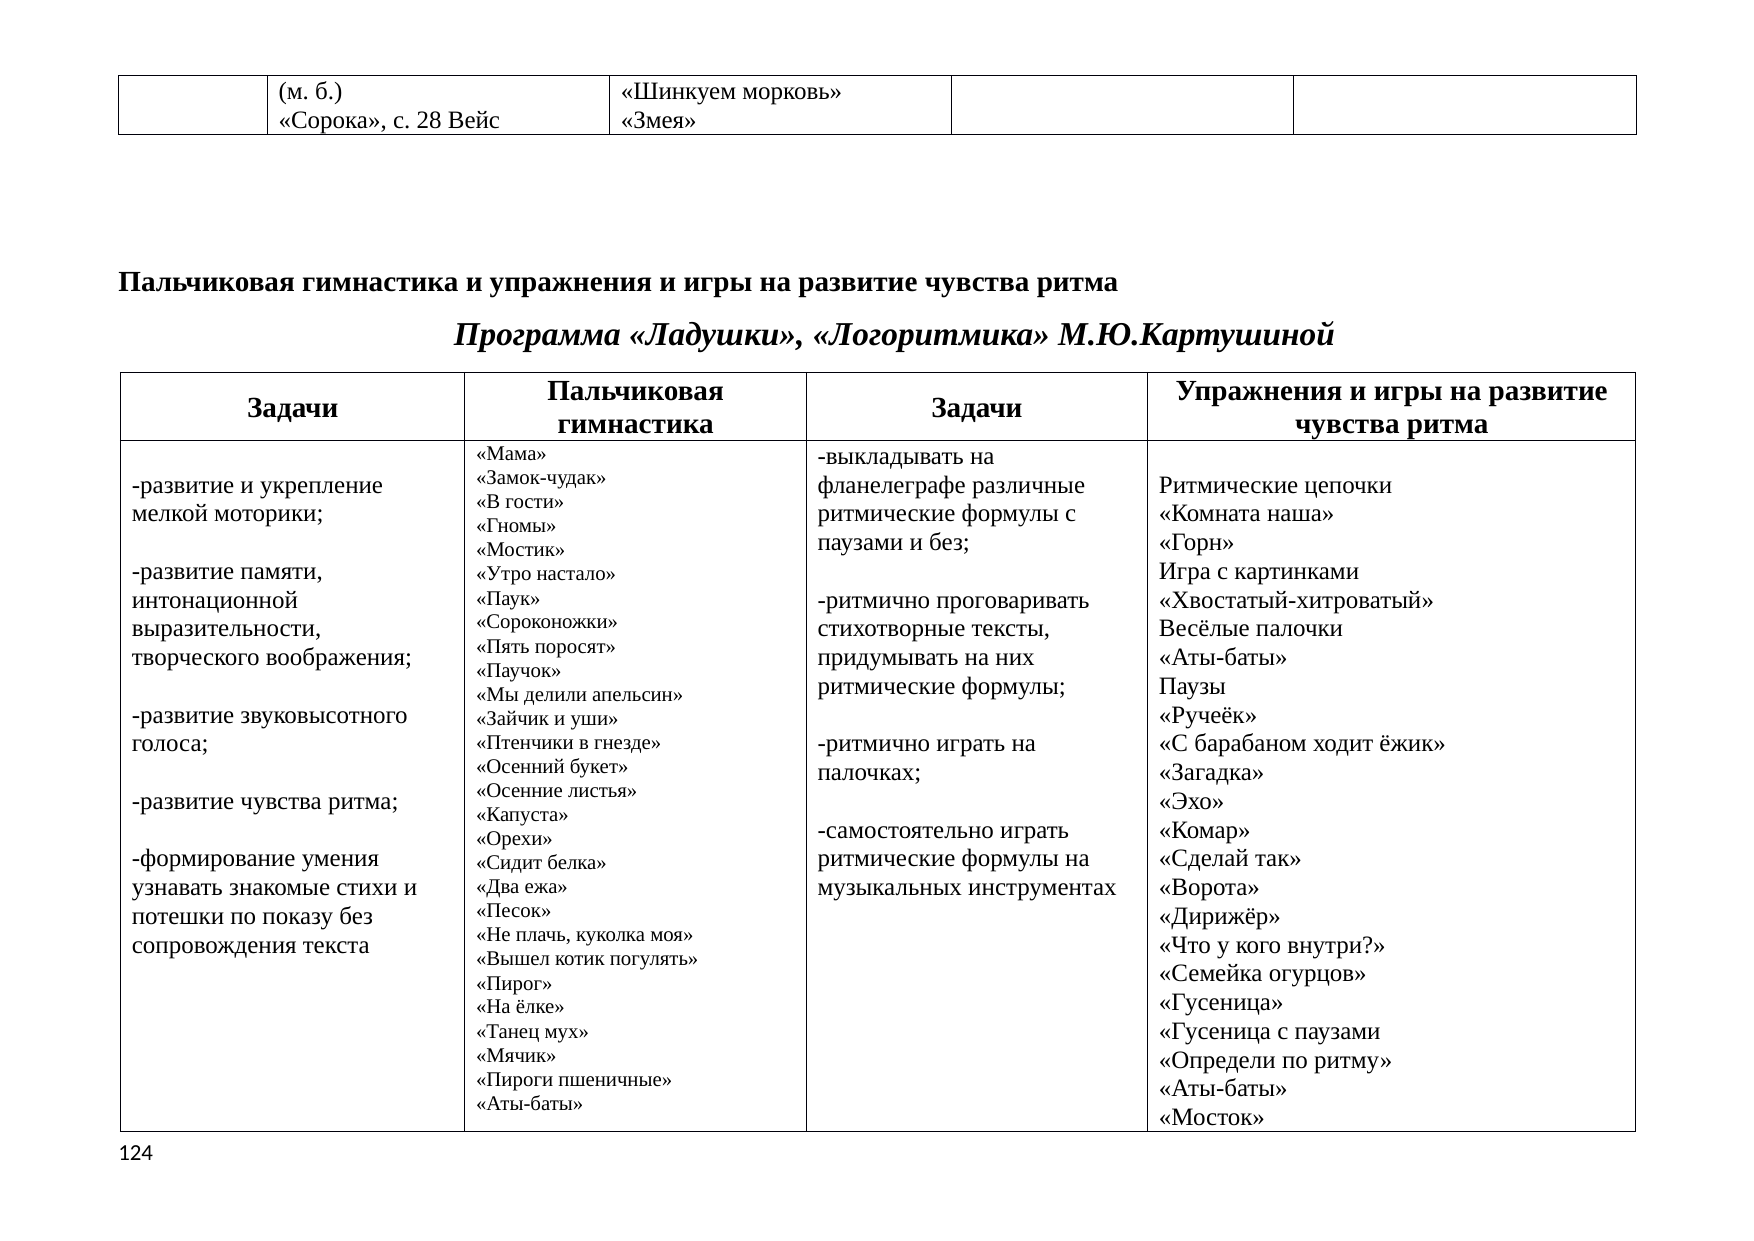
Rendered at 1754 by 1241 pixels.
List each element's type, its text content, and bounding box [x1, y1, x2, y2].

table_cell (м. б.) «Сорока», с. 28 Вейс [268, 76, 609, 133]
table_cell [119, 76, 267, 133]
table_cell «Шинкуем морковь» «Змея» [610, 76, 951, 133]
table_header Задачи [807, 373, 1147, 440]
text Пальчиковая гимнастика и упражнения и игры на развитие чувства ритма [118, 264, 1636, 298]
table_cell -выкладывать на фланелеграфе различные ритмические формулы с паузами и без; -ритмично проговаривать стихотворные тексты, придумывать на них ритмические формулы; -ритмично играть на палочках; -самостоятельно играть ритмические формулы на музыкальных инструментах [807, 441, 1147, 1131]
table_cell Ритмические цепочки «Комната наша» «Горн» Игра с картинками «Хвостатый-хитроватый» Весёлые палочки «Аты-баты» Паузы «Ручеёк» «С барабаном ходит ёжик» «Загадка» «Эхо» «Комар» «Сделай так» «Ворота» «Дирижёр» «Что у кого внутри?» «Семейка огурцов» «Гусеница» «Гусеница с паузами «Определи по ритму» «Аты-баты» «Мосток» [1148, 441, 1635, 1131]
table_header Пальчиковая гимнастика [465, 373, 806, 440]
table_cell -развитие и укрепление мелкой моторики; -развитие памяти, интонационной выразительности, творческого воображения; -развитие звуковысотного голоса; -развитие чувства ритма; -формирование умения узнавать знакомые стихи и потешки по показу без сопровождения текста [121, 441, 464, 1131]
text Программа «Ладушки», «Логоритмика» М.Ю.Картушиной [156, 314, 1636, 353]
table_header Упражнения и игры на развитие чувства ритма [1148, 373, 1635, 440]
table_cell [1294, 76, 1636, 133]
table_header Задачи [121, 373, 464, 440]
table_cell «Мама» «Замок-чудак» «В гости» «Гномы» «Мостик» «Утро настало» «Паук» «Сороконожки» «Пять поросят» «Паучок» «Мы делили апельсин» «Зайчик и уши» «Птенчики в гнезде» «Осенний букет» «Осенние листья» «Капуста» «Орехи» «Сидит белка» «Два ежа» «Песок» «Не плачь, куколка моя» «Вышел котик погулять» «Пирог» «На ёлке» «Танец мух» «Мячик» «Пироги пшеничные» «Аты-баты» [465, 441, 806, 1131]
table_cell [952, 76, 1293, 133]
